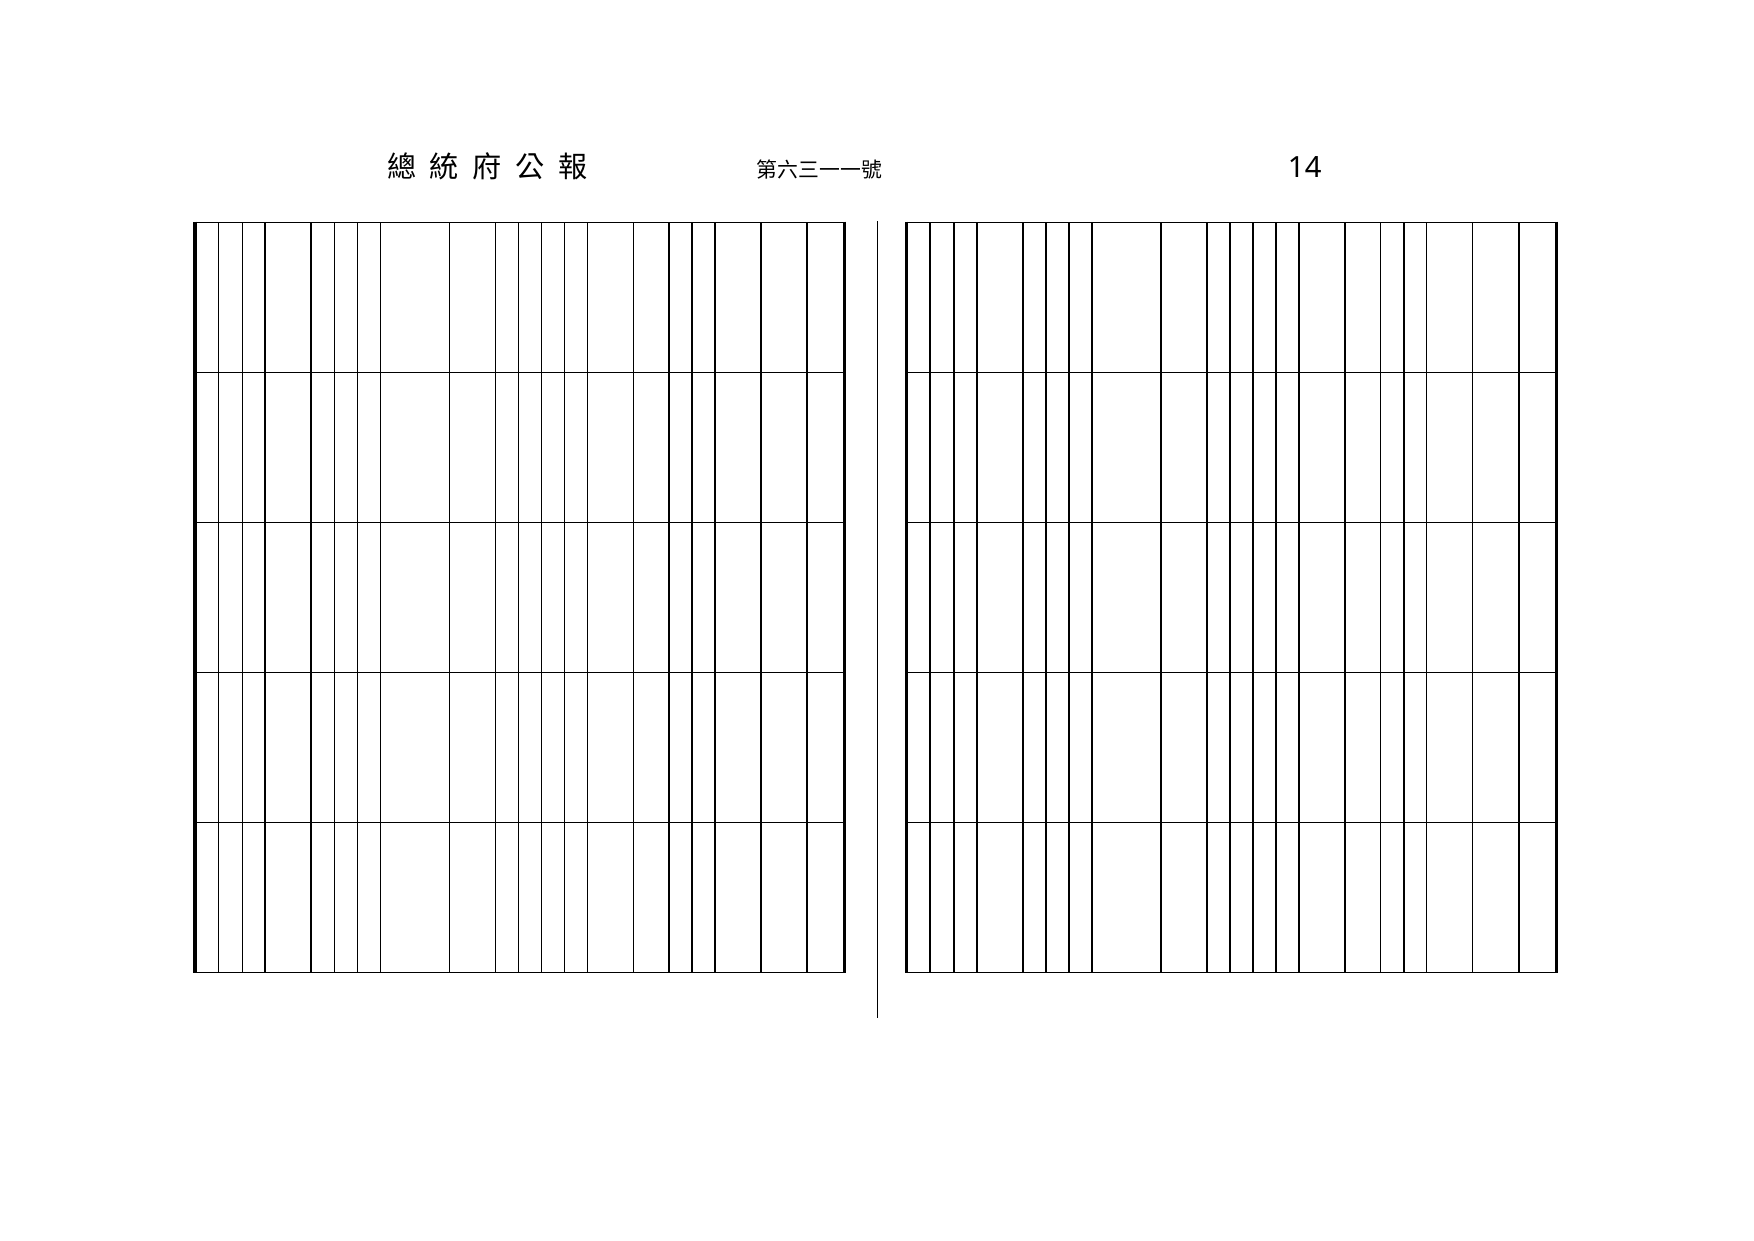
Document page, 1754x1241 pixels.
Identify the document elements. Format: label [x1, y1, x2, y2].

table_cell [1427, 823, 1450, 972]
table_cell [358, 373, 380, 522]
table_cell [670, 373, 691, 522]
table_cell [1322, 223, 1344, 372]
table_cell [1381, 823, 1403, 972]
table_cell [693, 673, 714, 822]
table_cell [784, 673, 806, 822]
table_cell [565, 823, 587, 972]
table_cell [403, 523, 426, 672]
table_cell [243, 673, 264, 822]
table_cell [670, 223, 691, 372]
table_cell [1162, 673, 1184, 822]
table_cell [1208, 373, 1229, 522]
table_cell [1427, 373, 1450, 522]
table_cell [908, 823, 929, 972]
table_cell [496, 673, 518, 822]
table_cell [1277, 823, 1298, 972]
table_cell [243, 223, 264, 372]
table_cell [955, 223, 976, 372]
table_cell [288, 373, 310, 522]
table_cell [335, 673, 357, 822]
table_cell [496, 223, 518, 372]
table_cell [611, 673, 633, 822]
table_cell [1115, 223, 1138, 372]
table_cell [542, 373, 564, 522]
table_cell [219, 373, 242, 522]
table_cell [1520, 223, 1555, 372]
table_cell [955, 823, 976, 972]
table_cell [1231, 673, 1252, 822]
table_cell [1496, 823, 1518, 972]
table_cell [1381, 523, 1403, 672]
table_cell [1184, 523, 1206, 672]
table_cell [1184, 673, 1206, 822]
table_cell [808, 673, 843, 822]
table_cell [1000, 823, 1022, 972]
table_cell [1450, 823, 1472, 972]
table_cell [519, 373, 541, 522]
table_cell [335, 523, 357, 672]
table_cell [403, 373, 426, 522]
table_cell [219, 523, 242, 672]
table_cell [219, 223, 242, 372]
table_cell [358, 823, 380, 972]
table_cell [611, 823, 633, 972]
table_cell [1138, 673, 1160, 822]
table_cell [716, 373, 738, 522]
table_cell [1496, 223, 1518, 372]
table_cell [496, 523, 518, 672]
table_cell [1427, 523, 1450, 672]
table_cell [1405, 673, 1426, 822]
table_cell [1070, 673, 1091, 822]
table_cell [542, 823, 564, 972]
table_cell [588, 373, 611, 522]
table_cell [1277, 373, 1298, 522]
table_cell [1496, 373, 1518, 522]
table_cell [1024, 523, 1045, 672]
table_cell [1450, 523, 1472, 672]
table_cell [519, 823, 541, 972]
table_cell [266, 523, 288, 672]
table_cell [1277, 523, 1298, 672]
table_cell [808, 823, 843, 972]
table_cell [611, 523, 633, 672]
table_cell [473, 523, 495, 672]
table_cell [1300, 373, 1322, 522]
table_cell [197, 523, 218, 672]
table_cell [1000, 223, 1022, 372]
table_cell [1138, 823, 1160, 972]
table_cell [1047, 673, 1068, 822]
table_cell [542, 673, 564, 822]
table_cell [1115, 823, 1138, 972]
table_cell [219, 673, 242, 822]
table_cell [381, 523, 403, 672]
table_cell [1346, 373, 1380, 522]
table_cell [931, 223, 953, 372]
table_cell [1254, 673, 1275, 822]
table_cell [288, 673, 310, 822]
table_cell [1115, 523, 1138, 672]
table_cell [1322, 673, 1344, 822]
table_cell [670, 523, 691, 672]
table_cell [1070, 523, 1091, 672]
table_cell [1070, 373, 1091, 522]
table_cell [978, 673, 1000, 822]
table_cell [1047, 373, 1068, 522]
table_cell [1162, 223, 1184, 372]
table_cell [1277, 673, 1298, 822]
table_cell [243, 523, 264, 672]
table_cell [519, 673, 541, 822]
table_cell [1346, 823, 1380, 972]
table_cell [784, 223, 806, 372]
table_cell [1346, 223, 1380, 372]
table_cell [1381, 673, 1403, 822]
table_cell [1208, 823, 1229, 972]
table_cell [197, 823, 218, 972]
table_cell [670, 673, 691, 822]
table_cell [1138, 373, 1160, 522]
table_cell [519, 523, 541, 672]
table_cell [955, 373, 976, 522]
table_cell [1496, 673, 1518, 822]
table_cell [738, 223, 760, 372]
table_cell [1346, 523, 1380, 672]
table_cell [1381, 373, 1403, 522]
table_cell [1322, 823, 1344, 972]
table_cell [1231, 373, 1252, 522]
table_cell [588, 673, 611, 822]
table_cell [1162, 373, 1184, 522]
table_cell [1496, 523, 1518, 672]
table_cell [1000, 373, 1022, 522]
table_cell [381, 373, 403, 522]
table_cell [565, 673, 587, 822]
table_cell [288, 523, 310, 672]
table_cell [955, 523, 976, 672]
table_cell [716, 673, 738, 822]
table_cell [738, 373, 760, 522]
table_cell [473, 373, 495, 522]
table_cell [197, 673, 218, 822]
table_cell [978, 373, 1000, 522]
table_cell [403, 223, 426, 372]
table_cell [426, 523, 449, 672]
table_cell [381, 673, 403, 822]
table_cell [1300, 223, 1322, 372]
table_cell [634, 223, 668, 372]
table_cell [1047, 223, 1068, 372]
table_cell [611, 373, 633, 522]
table_cell [1162, 823, 1184, 972]
table_cell [1346, 673, 1380, 822]
table_cell [1115, 373, 1138, 522]
table_cell [908, 523, 929, 672]
table_cell [335, 373, 357, 522]
table_cell [1254, 223, 1275, 372]
table_cell [1520, 823, 1555, 972]
table_cell [358, 673, 380, 822]
table_cell [1300, 523, 1322, 672]
table_cell [1300, 823, 1322, 972]
table_cell [1208, 223, 1229, 372]
table_cell [426, 823, 449, 972]
table_cell [243, 373, 264, 522]
table_cell [403, 673, 426, 822]
table_cell [908, 373, 929, 522]
table_cell [1138, 523, 1160, 672]
table_cell [1473, 823, 1496, 972]
table_cell [312, 373, 334, 522]
table_cell [1208, 673, 1229, 822]
table_cell [1450, 373, 1472, 522]
table_cell [1208, 523, 1229, 672]
table_cell [784, 823, 806, 972]
table_cell [588, 223, 611, 372]
table_cell [219, 823, 242, 972]
table_cell [784, 523, 806, 672]
table_cell [1473, 673, 1496, 822]
table_cell [266, 673, 288, 822]
table_cell [588, 523, 611, 672]
table_cell [542, 523, 564, 672]
table_cell [1322, 523, 1344, 672]
table_cell [288, 223, 310, 372]
table_cell [978, 823, 1000, 972]
table_cell [1520, 373, 1555, 522]
table_cell [1405, 523, 1426, 672]
table_cell [1162, 523, 1184, 672]
table_cell [1093, 223, 1115, 372]
table_cell [197, 223, 218, 372]
table_cell [588, 823, 611, 972]
table_cell [1070, 223, 1091, 372]
table_cell [426, 373, 449, 522]
table_cell [1024, 673, 1045, 822]
table_cell [565, 523, 587, 672]
table_cell [1450, 223, 1472, 372]
table_cell [716, 523, 738, 672]
table_cell [693, 223, 714, 372]
table_cell [738, 523, 760, 672]
table_cell [266, 823, 288, 972]
table_cell [403, 823, 426, 972]
table_cell [450, 673, 472, 822]
table_cell [1405, 823, 1426, 972]
table_cell [716, 223, 738, 372]
table_cell [931, 373, 953, 522]
table_cell [473, 223, 495, 372]
table_cell [312, 223, 334, 372]
table_cell [542, 223, 564, 372]
table_cell [312, 823, 334, 972]
table_cell [738, 823, 760, 972]
table_cell [381, 223, 403, 372]
table_cell [1184, 823, 1206, 972]
table_cell [1093, 823, 1115, 972]
table_cell [1520, 523, 1555, 672]
table_cell [450, 823, 472, 972]
table_cell [266, 373, 288, 522]
table_cell [1231, 223, 1252, 372]
table_cell [1231, 823, 1252, 972]
table_cell [1427, 673, 1450, 822]
table_cell [1405, 373, 1426, 522]
table_cell [312, 523, 334, 672]
table_cell [978, 223, 1000, 372]
table_cell [565, 223, 587, 372]
table_cell [693, 523, 714, 672]
table_cell [1254, 823, 1275, 972]
table_cell [496, 373, 518, 522]
table_cell [1184, 373, 1206, 522]
table_cell [808, 523, 843, 672]
table_cell [738, 673, 760, 822]
table_cell [1450, 673, 1472, 822]
table_cell [762, 373, 784, 522]
table_cell [519, 223, 541, 372]
table_cell [1427, 223, 1450, 372]
table_cell [565, 373, 587, 522]
table_cell [335, 223, 357, 372]
table_cell [1047, 823, 1068, 972]
table_cell [1093, 373, 1115, 522]
table_cell [1254, 523, 1275, 672]
table_cell [1473, 373, 1496, 522]
table_cell [1322, 373, 1344, 522]
table_cell [1520, 673, 1555, 822]
table_cell [931, 673, 953, 822]
table_cell [762, 523, 784, 672]
table_cell [1093, 523, 1115, 672]
table_cell [693, 823, 714, 972]
table_cell [426, 223, 449, 372]
table_cell [1115, 673, 1138, 822]
table_cell [1473, 223, 1496, 372]
table_cell [1381, 223, 1403, 372]
table_cell [312, 673, 334, 822]
table_cell [1047, 523, 1068, 672]
table_cell [762, 673, 784, 822]
table_cell [426, 673, 449, 822]
table_cell [1184, 223, 1206, 372]
table_cell [1000, 673, 1022, 822]
table_cell [908, 673, 929, 822]
table_cell [381, 823, 403, 972]
table_cell [1000, 523, 1022, 672]
table_cell [1093, 673, 1115, 822]
table_cell [1024, 373, 1045, 522]
table_cell [335, 823, 357, 972]
table_cell [762, 823, 784, 972]
table_cell [243, 823, 264, 972]
table_cell [634, 523, 668, 672]
table_cell [1405, 223, 1426, 372]
table_cell [808, 373, 843, 522]
table_cell [450, 523, 472, 672]
table_cell [1138, 223, 1160, 372]
table_cell [931, 823, 953, 972]
table_cell [784, 373, 806, 522]
table_cell [1473, 523, 1496, 672]
table_cell [634, 373, 668, 522]
table_cell [197, 373, 218, 522]
table_cell [634, 673, 668, 822]
table_cell [1277, 223, 1298, 372]
table_cell [978, 523, 1000, 672]
table_cell [1024, 223, 1045, 372]
table_cell [473, 673, 495, 822]
table_cell [808, 223, 843, 372]
table_cell [496, 823, 518, 972]
table_cell [908, 223, 929, 372]
table_cell [266, 223, 288, 372]
table_cell [450, 223, 472, 372]
table_cell [1300, 673, 1322, 822]
table_cell [611, 223, 633, 372]
table_cell [634, 823, 668, 972]
table_cell [1231, 523, 1252, 672]
table_cell [931, 523, 953, 672]
table_cell [473, 823, 495, 972]
table_cell [693, 373, 714, 522]
table_cell [1070, 823, 1091, 972]
table_cell [716, 823, 738, 972]
table_cell [358, 523, 380, 672]
table_cell [1254, 373, 1275, 522]
table_cell [955, 673, 976, 822]
table_cell [1024, 823, 1045, 972]
table_cell [288, 823, 310, 972]
table_cell [670, 823, 691, 972]
table_cell [762, 223, 784, 372]
table_cell [450, 373, 472, 522]
table_cell [358, 223, 380, 372]
